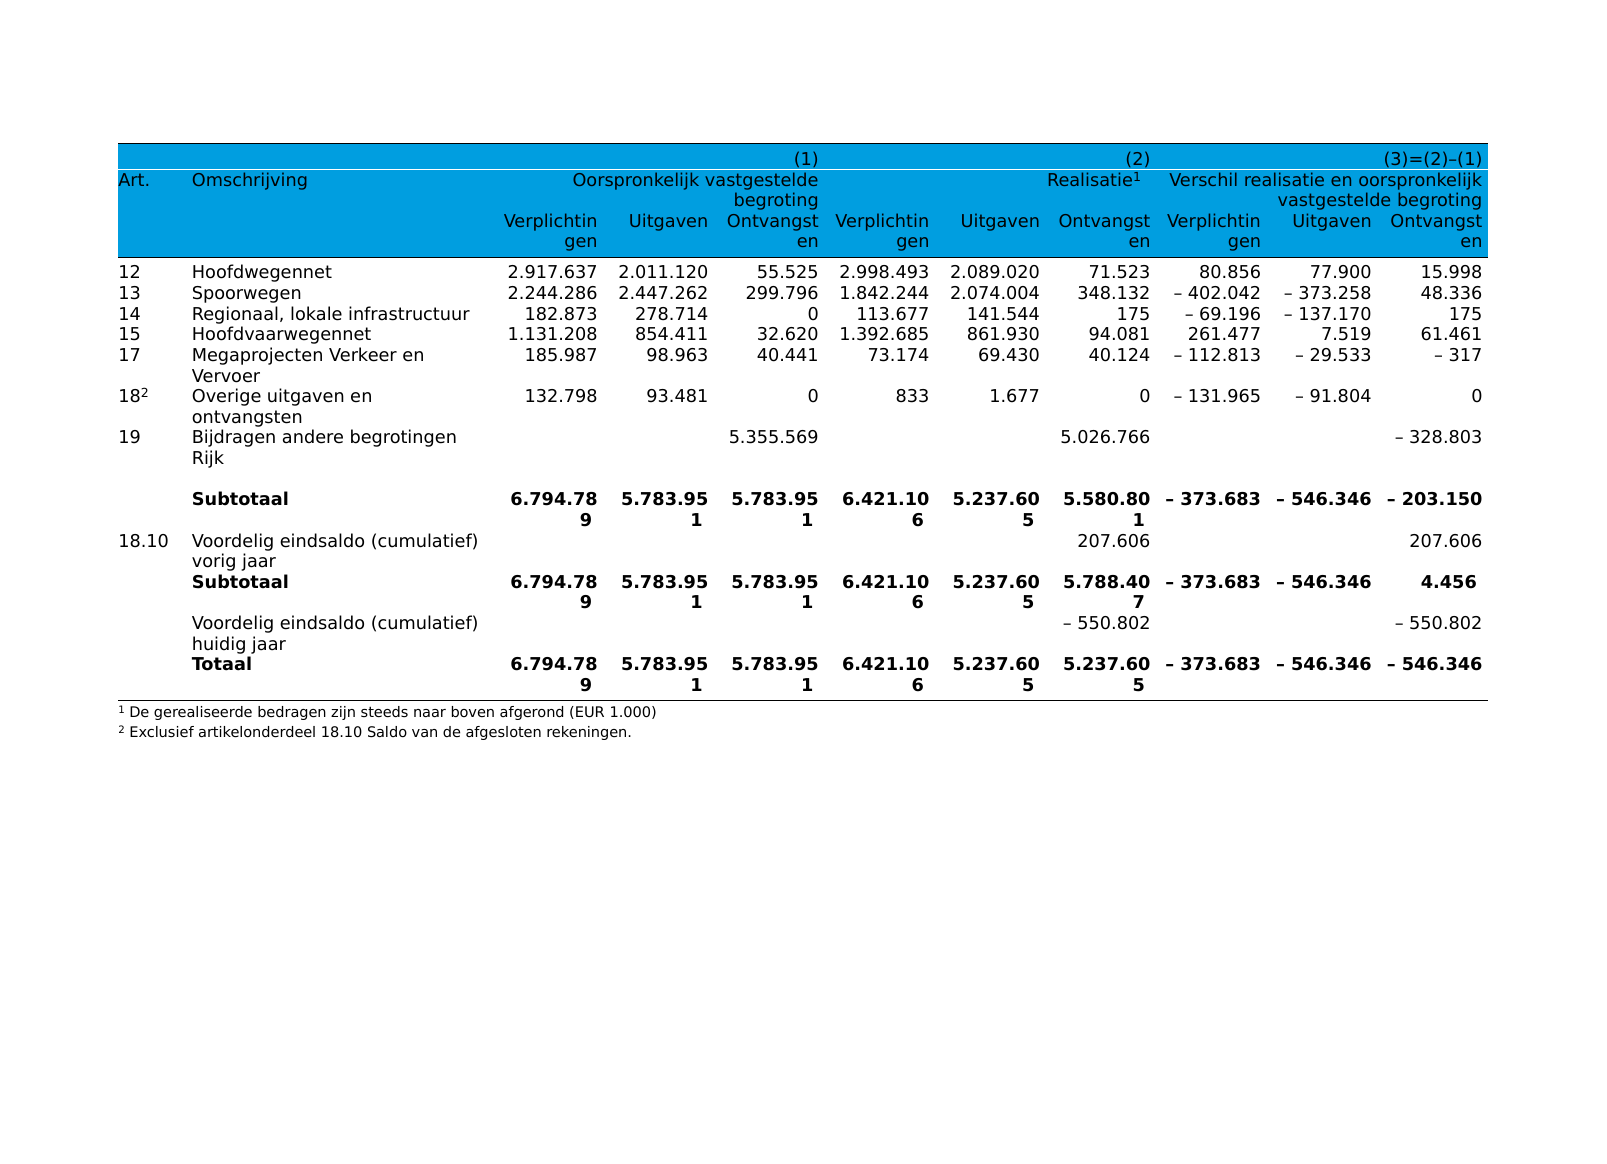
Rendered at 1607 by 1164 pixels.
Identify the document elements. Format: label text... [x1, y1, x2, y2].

table_cell 6.421.106 [825, 654, 935, 700]
table_cell 73.174 [825, 345, 935, 386]
table_cell 5.026.766 [1046, 428, 1156, 469]
table_cell 6.794.789 [493, 654, 603, 700]
table_cell 113.677 [825, 304, 935, 324]
table_cell Regionaal, lokale infrastructuur [186, 304, 493, 324]
table_cell Bijdragen andere begrotingen Rijk [186, 428, 493, 469]
table_cell Verschil realisatie en oorspronkelijk vastgestelde begroting [1156, 170, 1488, 211]
table_cell 132.798 [493, 386, 603, 427]
table_cell 18.10 [118, 531, 186, 572]
table_cell – 546.346 [1267, 654, 1377, 700]
table_cell [1267, 428, 1377, 469]
table_cell – 373.683 [1156, 489, 1267, 531]
table_cell 2.089.020 [935, 258, 1046, 283]
table_cell 6.794.789 [493, 489, 603, 531]
table_cell 175 [1046, 304, 1156, 324]
table_cell 12 [118, 258, 186, 283]
table_cell 185.987 [493, 345, 603, 386]
table_cell [603, 531, 714, 572]
table_cell 299.796 [714, 283, 824, 304]
table_cell [1267, 613, 1377, 654]
table_cell [493, 428, 603, 469]
table_cell Ontvangsten [714, 211, 824, 257]
table_cell [603, 428, 714, 469]
table_cell – 546.346 [1377, 654, 1488, 700]
table_cell 5.237.605 [1046, 654, 1156, 700]
table_cell Verplichtingen [1156, 211, 1267, 257]
table_cell 6.794.789 [493, 572, 603, 613]
table_cell 93.481 [603, 386, 714, 427]
table_cell Subtotaal [186, 572, 493, 613]
table_cell 7.519 [1267, 324, 1377, 345]
table_cell – 131.965 [1156, 386, 1267, 427]
table_header [186, 144, 493, 169]
table_cell Ontvangsten [1377, 211, 1488, 257]
table_cell 207.606 [1046, 531, 1156, 572]
table_cell 5.783.951 [603, 654, 714, 700]
table_cell 17 [118, 345, 186, 386]
table_cell 5.783.951 [603, 572, 714, 613]
table_cell 6.421.106 [825, 572, 935, 613]
table_cell 1 De gerealiseerde bedragen zijn steeds naar boven afgerond (EUR 1.000) 2 Exclusief artikelonderdeel 18.10 Saldo van de afgesloten rekeningen. [118, 701, 1488, 741]
table_cell [714, 613, 824, 654]
table_cell [825, 613, 935, 654]
table_cell 15.998 [1377, 258, 1488, 283]
table_cell – 373.258 [1267, 283, 1377, 304]
table_cell Realisatie1 [825, 170, 1156, 211]
table_cell 175 [1377, 304, 1488, 324]
table_cell [186, 469, 493, 489]
table_cell 48.336 [1377, 283, 1488, 304]
table_cell Hoofdwegennet [186, 258, 493, 283]
table_cell 94.081 [1046, 324, 1156, 345]
table_cell 4.456 [1377, 572, 1488, 613]
table_cell [186, 211, 493, 257]
table_cell Voordelig eindsaldo (cumulatief) huidig jaar [186, 613, 493, 654]
table_cell [118, 211, 186, 257]
table_cell [118, 489, 186, 531]
table_header [118, 144, 186, 169]
table_cell 19 [118, 428, 186, 469]
table_cell 1.392.685 [825, 324, 935, 345]
table_cell [714, 469, 824, 489]
table_cell 5.783.951 [603, 489, 714, 531]
table_cell Verplichtingen [493, 211, 603, 257]
table_cell [493, 613, 603, 654]
table_cell 348.132 [1046, 283, 1156, 304]
table_cell 5.237.605 [935, 654, 1046, 700]
table_cell 2.998.493 [825, 258, 935, 283]
table_cell 854.411 [603, 324, 714, 345]
table_cell [825, 469, 935, 489]
table_cell 2.447.262 [603, 283, 714, 304]
table_cell [1046, 469, 1156, 489]
table_cell 5.788.407 [1046, 572, 1156, 613]
table_cell [493, 531, 603, 572]
table_cell Spoorwegen [186, 283, 493, 304]
table_cell [1156, 428, 1267, 469]
table_cell – 373.683 [1156, 572, 1267, 613]
table_cell Uitgaven [603, 211, 714, 257]
table_cell Overige uitgaven en ontvangsten [186, 386, 493, 427]
table_cell – 69.196 [1156, 304, 1267, 324]
table_cell 14 [118, 304, 186, 324]
table_cell 1.677 [935, 386, 1046, 427]
table_cell 182.873 [493, 304, 603, 324]
table_cell Voordelig eindsaldo (cumulatief) vorig jaar [186, 531, 493, 572]
table_cell 1.131.208 [493, 324, 603, 345]
table_cell 833 [825, 386, 935, 427]
table_cell 141.544 [935, 304, 1046, 324]
table_cell 261.477 [1156, 324, 1267, 345]
table_cell 5.237.605 [935, 489, 1046, 531]
table_cell 2.917.637 [493, 258, 603, 283]
table_cell – 137.170 [1267, 304, 1377, 324]
table_cell – 203.150 [1377, 489, 1488, 531]
table_cell 182 [118, 386, 186, 427]
table_cell Uitgaven [1267, 211, 1377, 257]
table_cell 5.783.951 [714, 572, 824, 613]
table_cell 71.523 [1046, 258, 1156, 283]
table_cell 15 [118, 324, 186, 345]
table_cell 207.606 [1377, 531, 1488, 572]
table_cell 69.430 [935, 345, 1046, 386]
table_cell – 546.346 [1267, 572, 1377, 613]
table_cell 1.842.244 [825, 283, 935, 304]
table_cell [118, 572, 186, 613]
table_cell 5.783.951 [714, 489, 824, 531]
table_cell Megaprojecten Verkeer en Vervoer [186, 345, 493, 386]
table_cell – 328.803 [1377, 428, 1488, 469]
table_cell [714, 531, 824, 572]
table_cell [1377, 469, 1488, 489]
table_cell 2.011.120 [603, 258, 714, 283]
table_cell 2.244.286 [493, 283, 603, 304]
table_cell 40.124 [1046, 345, 1156, 386]
table_cell – 317 [1377, 345, 1488, 386]
table_cell [118, 469, 186, 489]
table_cell [1156, 469, 1267, 489]
table_cell – 550.802 [1377, 613, 1488, 654]
table_cell [935, 531, 1046, 572]
table_cell 5.237.605 [935, 572, 1046, 613]
table_cell [935, 469, 1046, 489]
table_header (1) [493, 144, 824, 169]
table_cell – 91.804 [1267, 386, 1377, 427]
table_cell 5.355.569 [714, 428, 824, 469]
table_cell [493, 469, 603, 489]
table_cell 5.783.951 [714, 654, 824, 700]
table_cell 55.525 [714, 258, 824, 283]
table_cell Subtotaal [186, 489, 493, 531]
table_cell [825, 531, 935, 572]
table_cell Art. [118, 170, 186, 211]
table_cell – 29.533 [1267, 345, 1377, 386]
table_cell – 402.042 [1156, 283, 1267, 304]
table_cell – 112.813 [1156, 345, 1267, 386]
table_cell 98.963 [603, 345, 714, 386]
table_cell [1156, 531, 1267, 572]
table_cell Oorspronkelijk vastgestelde begroting [493, 170, 824, 211]
table_cell Uitgaven [935, 211, 1046, 257]
table_cell 40.441 [714, 345, 824, 386]
table_cell 0 [1377, 386, 1488, 427]
table_cell Hoofdvaarwegennet [186, 324, 493, 345]
table_cell [118, 654, 186, 700]
table_cell [935, 428, 1046, 469]
table_cell 0 [1046, 386, 1156, 427]
table_cell 0 [714, 386, 824, 427]
table_cell 77.900 [1267, 258, 1377, 283]
table_header (2) [825, 144, 1156, 169]
table_cell Totaal [186, 654, 493, 700]
table_cell [603, 469, 714, 489]
table_cell 32.620 [714, 324, 824, 345]
table_cell [603, 613, 714, 654]
table_cell – 550.802 [1046, 613, 1156, 654]
table_cell [1156, 613, 1267, 654]
table_cell [118, 613, 186, 654]
table_cell 0 [714, 304, 824, 324]
table_cell 2.074.004 [935, 283, 1046, 304]
table_cell 13 [118, 283, 186, 304]
table_cell 80.856 [1156, 258, 1267, 283]
table_cell Omschrijving [186, 170, 493, 211]
table_cell 6.421.106 [825, 489, 935, 531]
table_cell [825, 428, 935, 469]
table_cell 61.461 [1377, 324, 1488, 345]
table_header (3)=(2)–(1) [1156, 144, 1488, 169]
table_cell 278.714 [603, 304, 714, 324]
table_cell Ontvangsten [1046, 211, 1156, 257]
table_cell [935, 613, 1046, 654]
table_cell – 373.683 [1156, 654, 1267, 700]
table_cell 861.930 [935, 324, 1046, 345]
table_cell [1267, 469, 1377, 489]
table_cell Verplichtingen [825, 211, 935, 257]
table_cell – 546.346 [1267, 489, 1377, 531]
table_cell 5.580.801 [1046, 489, 1156, 531]
table_cell [1267, 531, 1377, 572]
